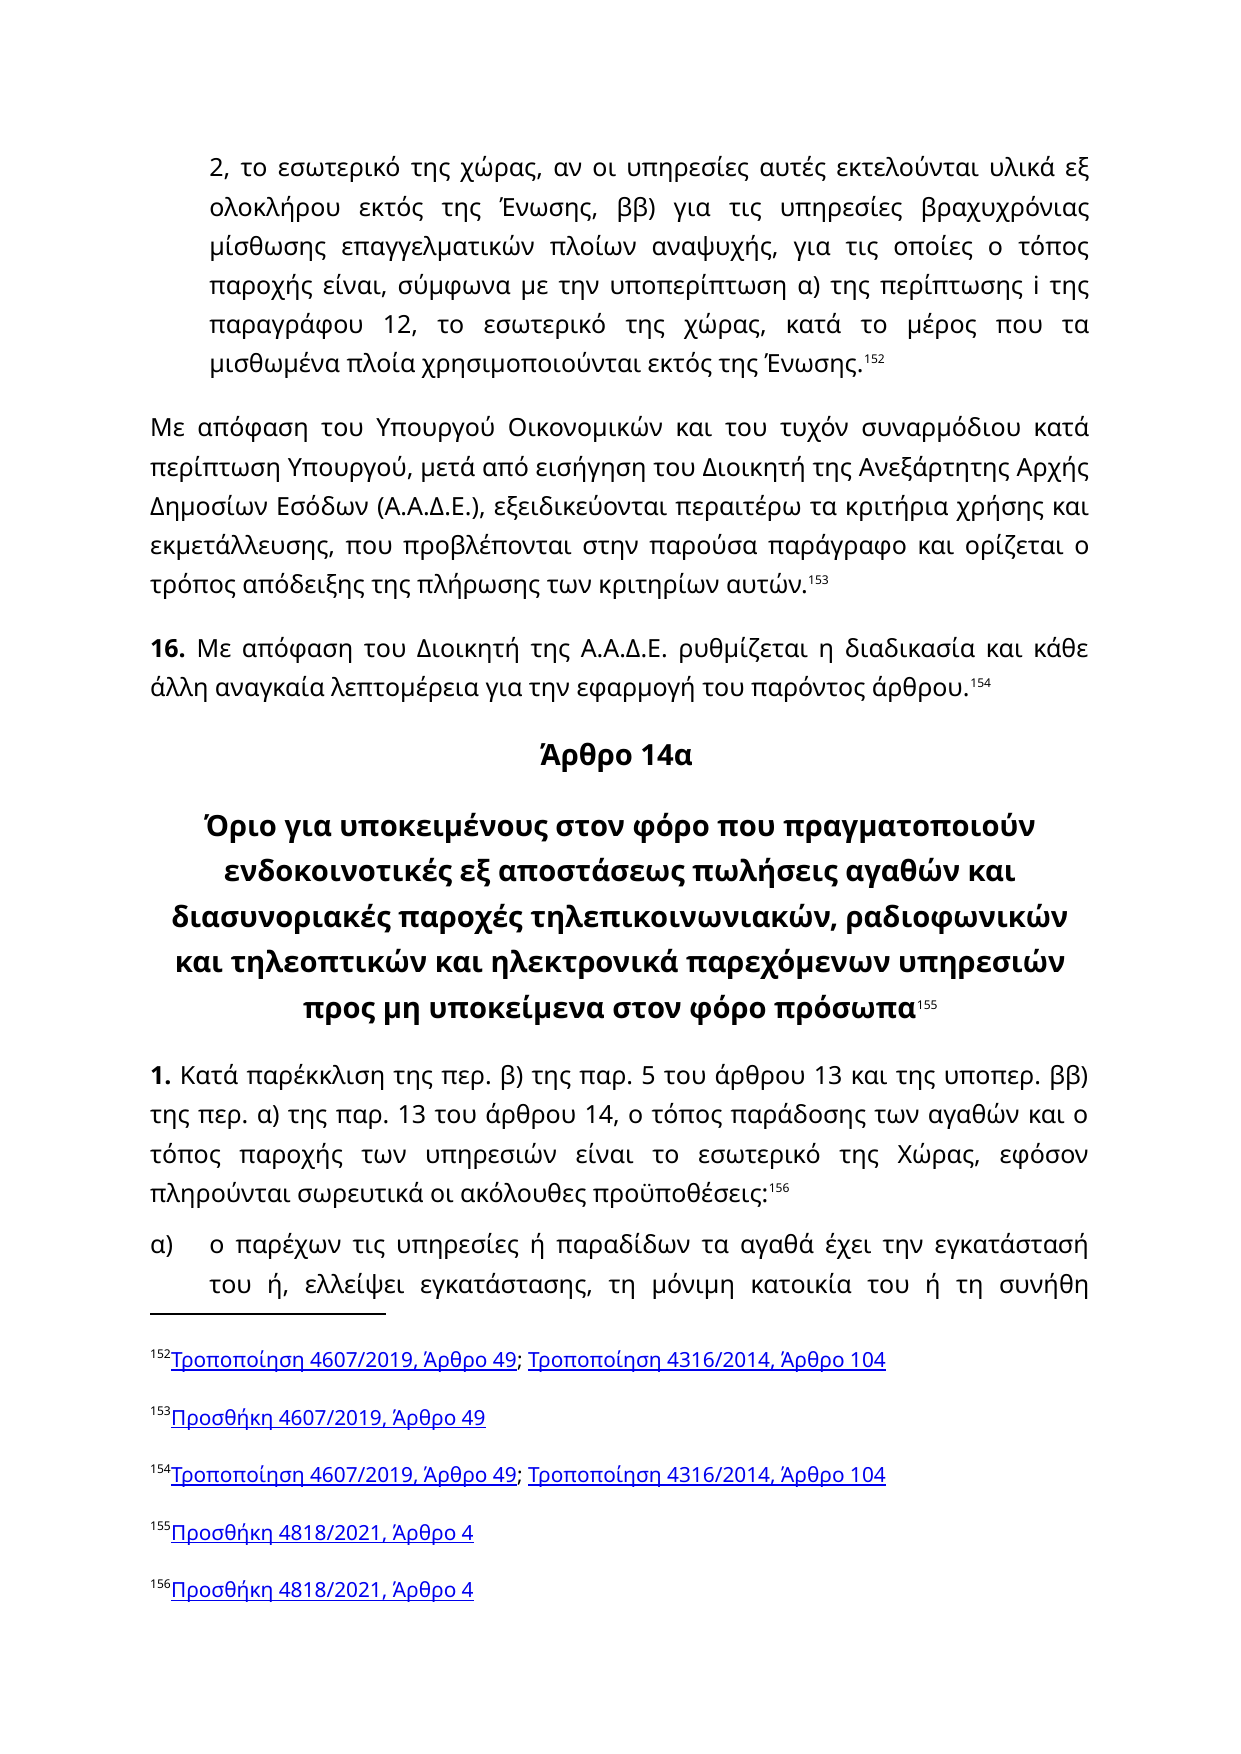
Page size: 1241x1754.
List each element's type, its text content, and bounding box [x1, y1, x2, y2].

subtitle Όριο για υποκειμένους στον φόρο που πραγματοποιούν ενδοκοινοτικές εξ αποστάσεως πωλήσεις αγαθών και διασυνοριακές παροχές τηλεπικοινωνιακών, ραδιοφωνικών και τηλεοπτικών και ηλεκτρονικά παρεχόμενων υπηρεσιών προς μη υποκείμενα στον φόρο πρόσωπα [150, 805, 1090, 1027]
list α) ο παρέχων τις υπηρεσίες ή παραδίδων τα αγαθά έχει την εγκατάστασή του ή, ελλείψει εγκατάστασης, τη μόνιμη κατοικία του ή τη συνήθη [150, 1227, 1090, 1300]
text Προσθήκη 4607/2019, Άρθρο 49 [150, 1403, 1090, 1431]
text Προσθήκη 4818/2021, Άρθρο 4 [150, 1518, 1090, 1546]
text Με απόφαση του Υπουργού Οικονομικών και του τυχόν συναρμόδιου κατά περίπτωση Υπουργού, μετά από εισήγηση του Διοικητή της Ανεξάρτητης Αρχής Δημοσίων Εσόδων (Α.Α.Δ.Ε.), εξειδικεύονται περαιτέρω τα κριτήρια χρήσης και εκμετάλλευσης, που προβλέπονται στην παρούσα παράγραφο και ορίζεται ο τρόπος απόδειξης της πλήρωσης των κριτηρίων αυτών. [150, 410, 1090, 601]
text Τροποποίηση 4607/2019, Άρθρο 49; Τροποποίηση 4316/2014, Άρθρο 104 [150, 1345, 1090, 1373]
text Προσθήκη 4818/2021, Άρθρο 4 [150, 1576, 1090, 1604]
text 16. Με απόφαση του Διοικητή της Α.Α.Δ.Ε. ρυθμίζεται η διαδικασία και κάθε άλλη αναγκαία λεπτομέρεια για την εφαρμογή του παρόντος άρθρου. [150, 631, 1090, 704]
list 2, το εσωτερικό της χώρας, αν οι υπηρεσίες αυτές εκτελούνται υλικά εξ ολοκλήρου εκτός της Ένωσης, ββ) για τις υπηρεσίες βραχυχρόνιας μίσθωσης επαγγελματικών πλοίων αναψυχής, για τις οποίες ο τόπος παροχής είναι, σύμφωνα με την υποπερίπτωση α) της περίπτωσης i της παραγράφου 12, το εσωτερικό της χώρας, κατά το μέρος που τα μισθωμένα πλοία χρησιμοποιούνται εκτός της Ένωσης. [150, 150, 1090, 380]
text 1. Κατά παρέκκλιση της περ. β) της παρ. 5 του άρθρου 13 και της υποπερ. ββ) της περ. α) της παρ. 13 του άρθρου 14, ο τόπος παράδοσης των αγαθών και ο τόπος παροχής των υπηρεσιών είναι το εσωτερικό της Χώρας, εφόσον πληρούνται σωρευτικά οι ακόλουθες προϋποθέσεις: [150, 1058, 1090, 1209]
text Τροποποίηση 4607/2019, Άρθρο 49; Τροποποίηση 4316/2014, Άρθρο 104 [150, 1460, 1090, 1489]
subtitle Άρθρο 14α [150, 734, 1090, 774]
